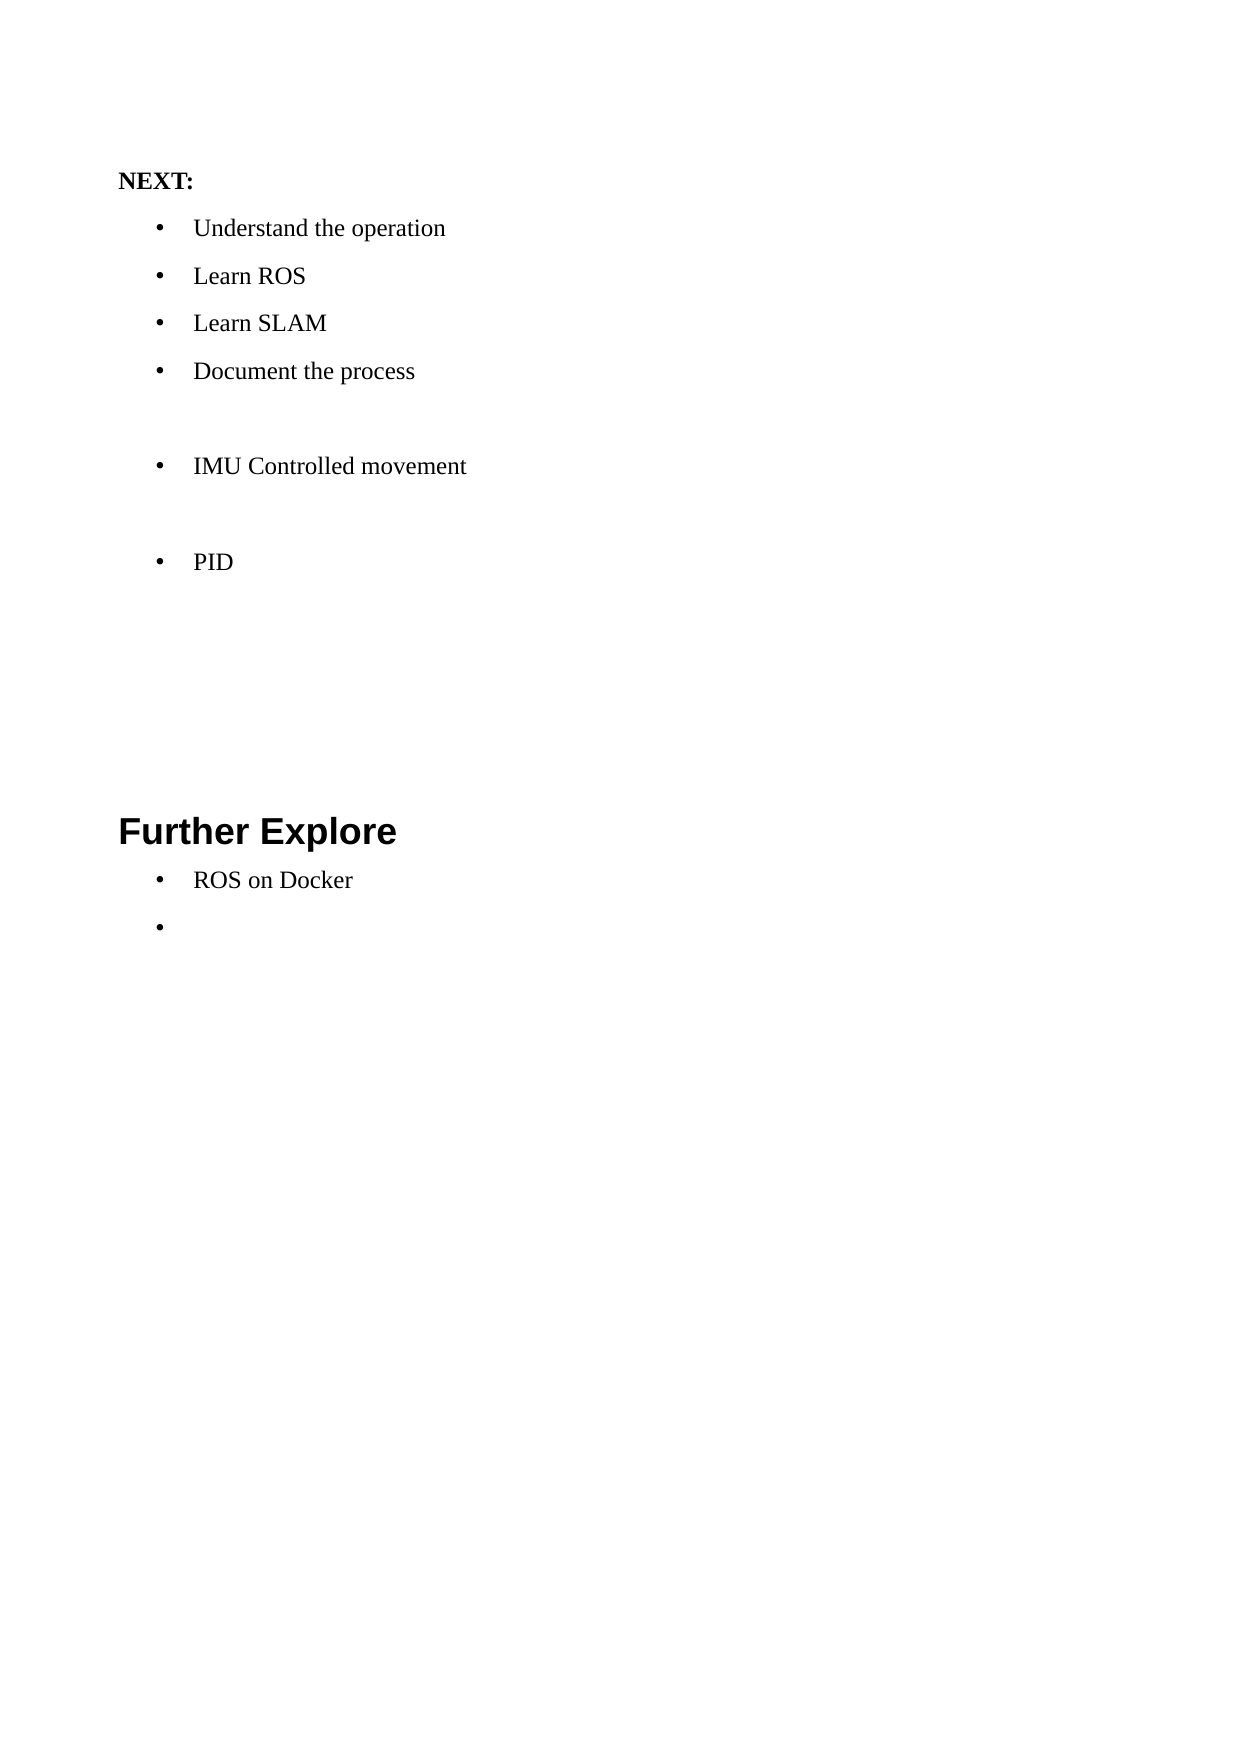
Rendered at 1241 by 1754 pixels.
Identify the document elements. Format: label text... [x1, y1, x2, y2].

subtitle Further Explore [118, 809, 1122, 853]
list PID [156, 547, 1122, 575]
text NEXT: [118, 166, 1122, 194]
list Document the process [156, 356, 1122, 385]
list ROS on Docker [156, 865, 1122, 894]
list Understand the operation [156, 213, 1122, 242]
list Learn SLAM [156, 308, 1122, 337]
list IMU Controlled movement [156, 451, 1122, 480]
list Learn ROS [156, 261, 1122, 290]
